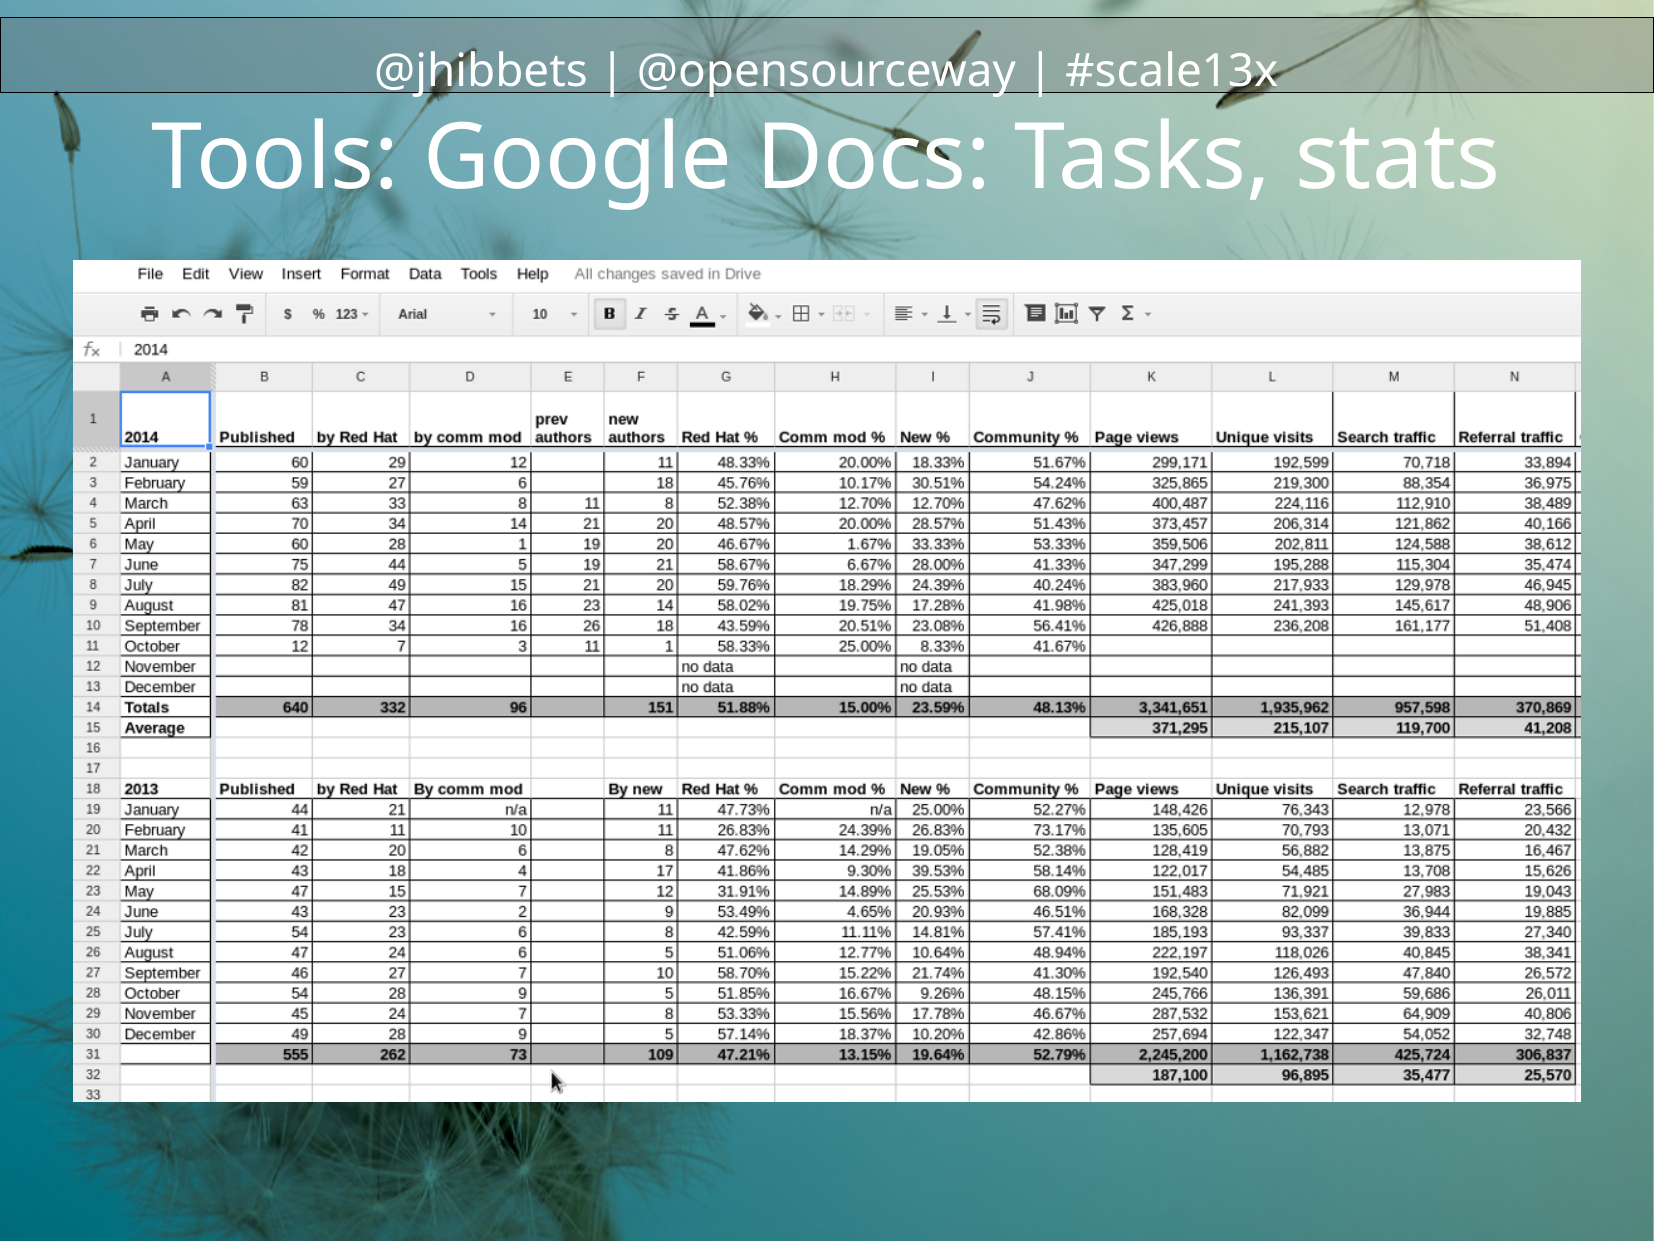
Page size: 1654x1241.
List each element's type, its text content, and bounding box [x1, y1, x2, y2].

title Tools: Google Docs: Tasks, stats [82, 49, 1571, 257]
picture [0, 93, 1654, 1241]
picture [0, 0, 1654, 17]
